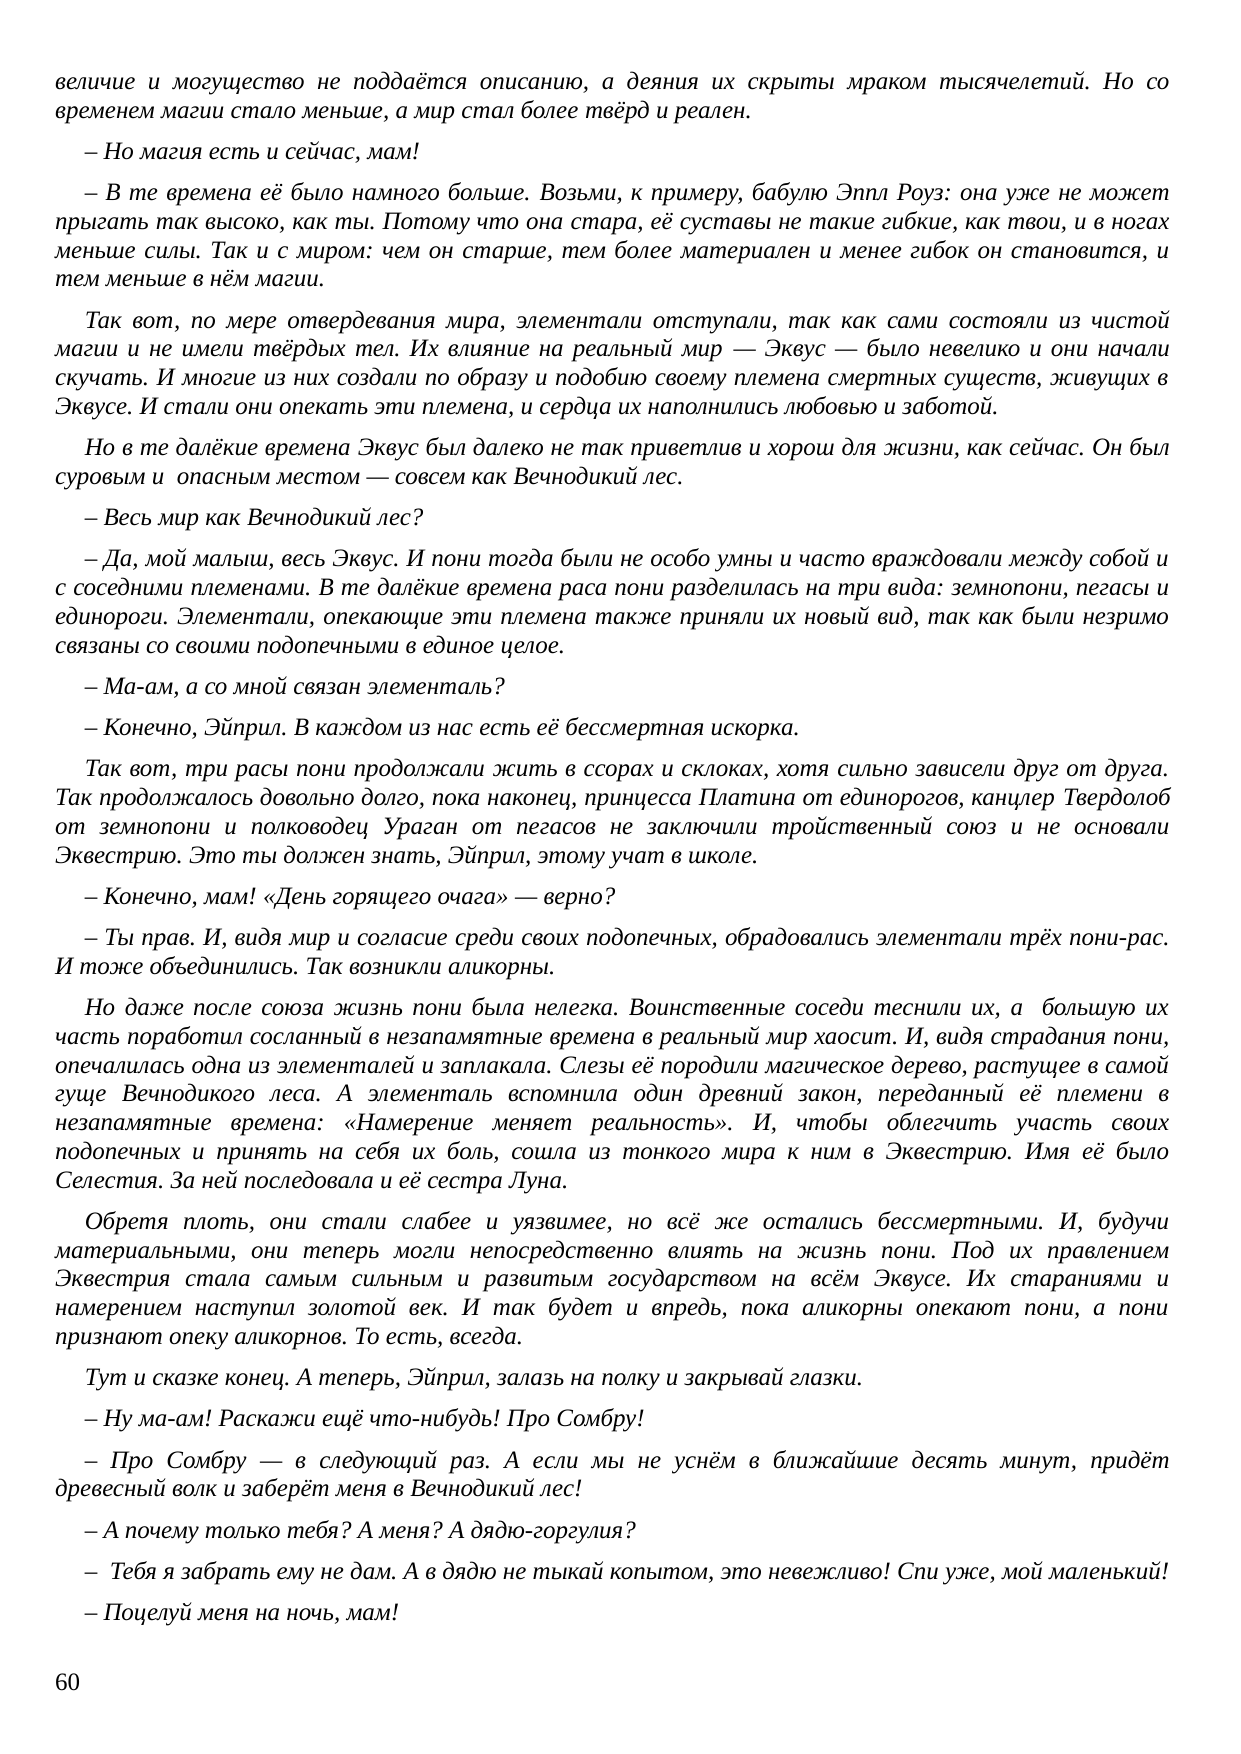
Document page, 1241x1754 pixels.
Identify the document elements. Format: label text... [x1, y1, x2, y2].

text – Про Сомбру — в следующий раз. А если мы не уснём в ближайшие десять минут, придёт древесный волк и заберёт меня в Вечнодикий лес! [55, 1445, 1173, 1502]
text Но в те далёкие времена Эквус был далеко не так приветлив и хорош для жизни, как сейчас. Он был суровым и опасным местом — совсем как Вечнодикий лес. [55, 432, 1173, 490]
text – Весь мир как Вечнодикий лес? [55, 502, 1173, 531]
text – Ты прав. И, видя мир и согласие среди своих подопечных, обрадовались элементали трёх пони-рас. И тоже объединились. Так возникли аликорны. [55, 922, 1173, 980]
text Так вот, по мере отвердевания мира, элементали отступали, так как сами состояли из чистой магии и не имели твёрдых тел. Их влияние на реальный мир — Эквус — было невелико и они начали скучать. И многие из них создали по образу и подобию своему племена смертных существ, живущих в Эквусе. И стали они опекать эти племена, и сердца их наполнились любовью и заботой. [55, 305, 1173, 420]
text – Ну ма-ам! Раскажи ещё что-нибудь! Про Сомбру! [55, 1403, 1173, 1432]
text – Но магия есть и сейчас, мам! [55, 136, 1173, 165]
text – В те времена её было намного больше. Возьми, к примеру, бабулю Эппл Роуз: она уже не может прыгать так высоко, как ты. Потому что она стара, её суставы не такие гибкие, как твои, и в ногах меньше силы. Так и с миром: чем он старше, тем более материален и менее гибок он становится, и тем меньше в нём магии. [55, 177, 1173, 292]
text – Поцелуй меня на ночь, мам! [55, 1597, 1173, 1626]
text – Ма-ам, а со мной связан элементаль? [55, 671, 1173, 700]
text Но даже после союза жизнь пони была нелегка. Воинственные соседи теснили их, а большую их часть поработил сосланный в незапамятные времена в реальный мир хаосит. И, видя страдания пони, опечалилась одна из элементалей и заплакала. Слезы её породили магическое дерево, растущее в самой гуще Вечнодикого леса. А элементаль вспомнила один древний закон, переданный её племени в незапамятные времена: «Намерение меняет реальность». И, чтобы облегчить участь своих подопечных и принять на себя их боль, сошла из тонкого мира к ним в Эквестрию. Имя её было Селестия. За ней последовала и её сестра Луна. [55, 992, 1173, 1193]
text Тут и сказке конец. А теперь, Эйприл, залазь на полку и закрывай глазки. [55, 1362, 1173, 1391]
text – Тебя я забрать ему не дам. А в дядю не тыкай копытом, это невежливо! Спи уже, мой маленький! [55, 1556, 1173, 1585]
text величие и могущество не поддаётся описанию, а деяния их скрыты мраком тысячелетий. Но со временем магии стало меньше, а мир стал более твёрд и реален. [55, 66, 1173, 123]
text Обретя плоть, они стали слабее и уязвимее, но всё же остались бессмертными. И, будучи материальными, они теперь могли непосредственно влиять на жизнь пони. Под их правлением Эквестрия стала самым сильным и развитым государством на всём Эквусе. Их стараниями и намерением наступил золотой век. И так будет и впредь, пока аликорны опекают пони, а пони признают опеку аликорнов. То есть, всегда. [55, 1206, 1173, 1350]
text – Конечно, Эйприл. В каждом из нас есть её бессмертная искорка. [55, 712, 1173, 741]
text – А почему только тебя? А меня? А дядю-горгулия? [55, 1515, 1173, 1543]
text – Конечно, мам! «День горящего очага» — верно? [55, 881, 1173, 910]
text Так вот, три расы пони продолжали жить в ссорах и склоках, хотя сильно зависели друг от друга. Так продолжалось довольно долго, пока наконец, принцесса Платина от единорогов, канцлер Твердолоб от земнопони и полководец Ураган от пегасов не заключили тройственный союз и не основали Эквестрию. Это ты должен знать, Эйприл, этому учат в школе. [55, 753, 1173, 868]
text – Да, мой малыш, весь Эквус. И пони тогда были не особо умны и часто враждовали между собой и с соседними племенами. В те далёкие времена раса пони разделилась на три вида: земнопони, пегасы и единороги. Элементали, опекающие эти племена также приняли их новый вид, так как были незримо связаны со своими подопечными в единое целое. [55, 543, 1173, 658]
